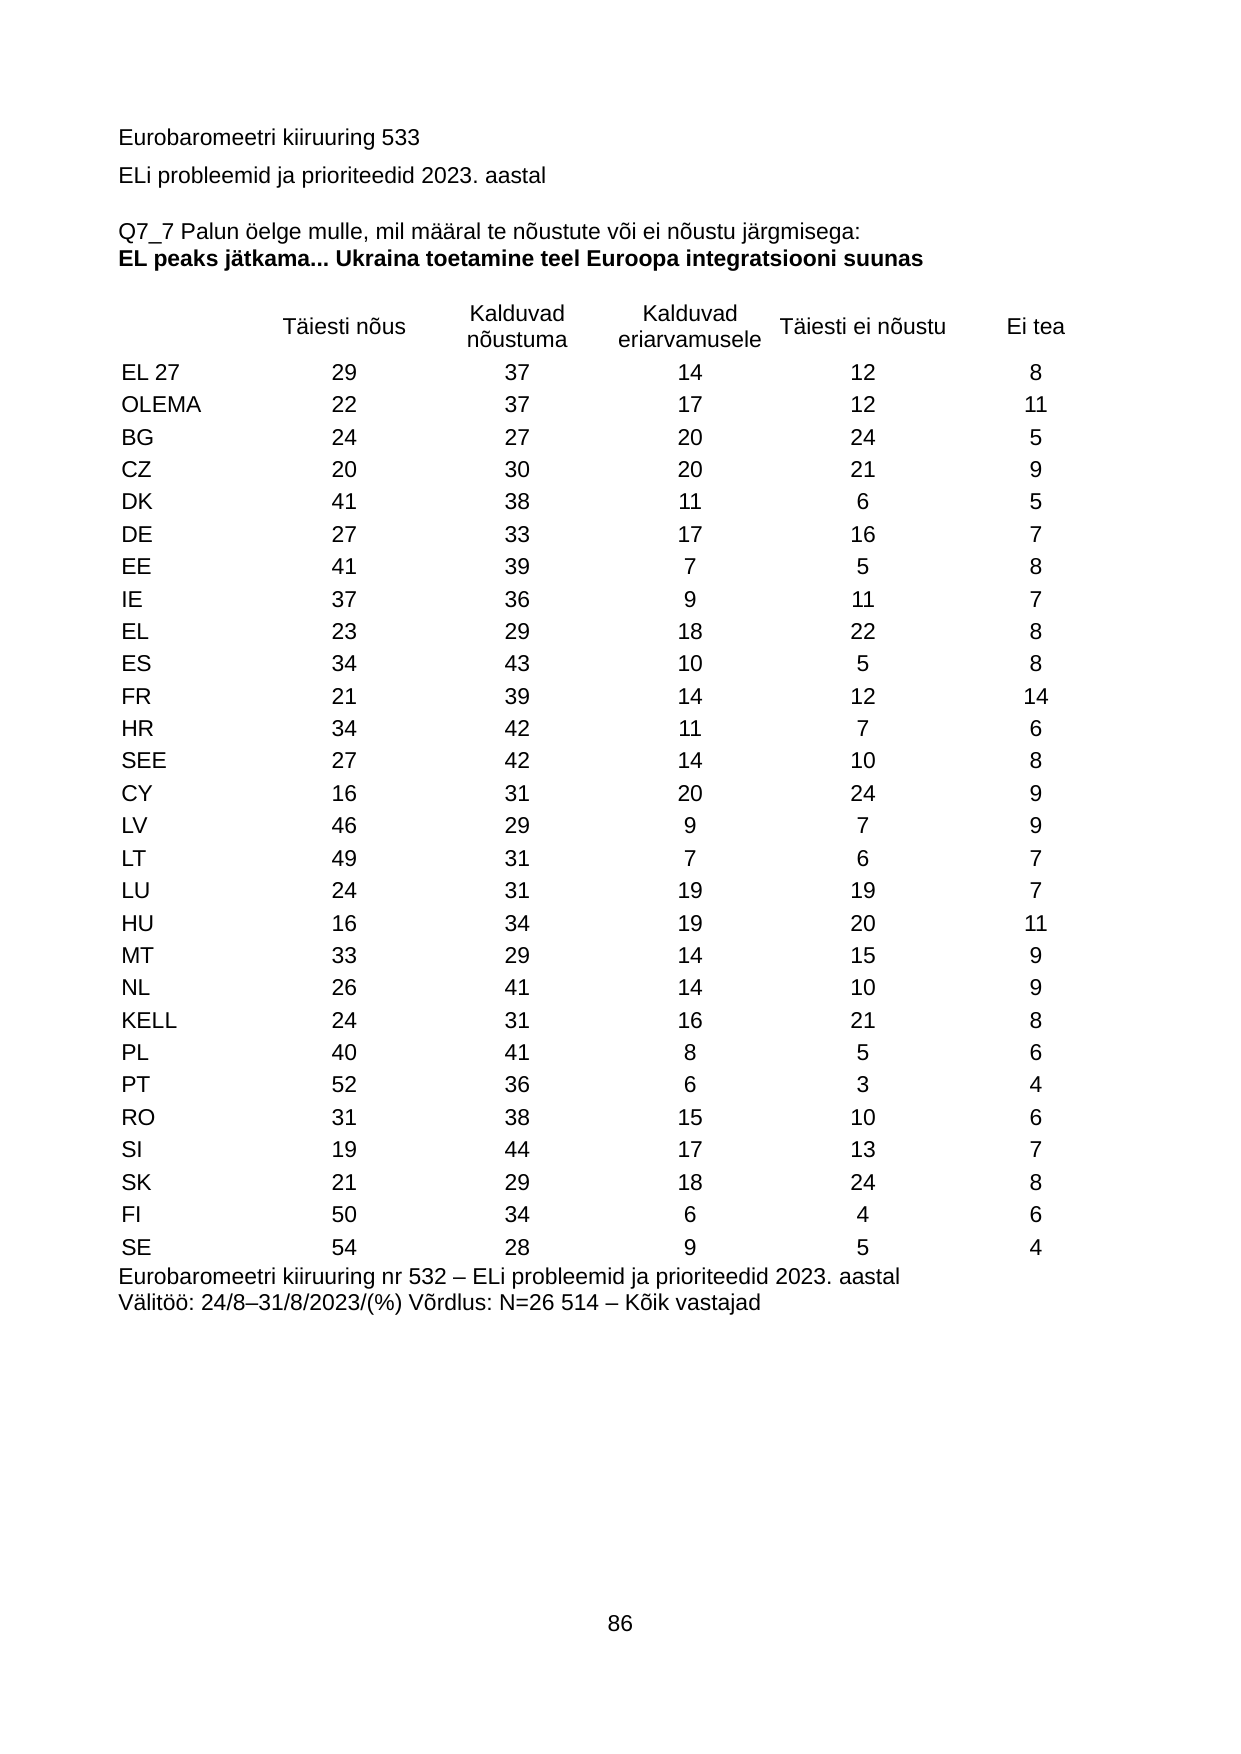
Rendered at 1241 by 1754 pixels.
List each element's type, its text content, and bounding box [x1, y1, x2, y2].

table_cell 24 [258, 874, 431, 906]
table_cell 21 [258, 680, 431, 712]
table_cell 36 [431, 583, 603, 615]
table_cell 28 [431, 1230, 603, 1263]
table_cell 4 [949, 1069, 1122, 1101]
table_cell 29 [431, 615, 603, 647]
table_cell 6 [949, 1198, 1122, 1230]
table_cell IE [118, 583, 258, 615]
table_cell 14 [604, 971, 776, 1004]
table_cell 6 [949, 712, 1122, 744]
table_cell HU [118, 906, 258, 939]
table_cell 17 [604, 388, 776, 421]
table_header Kalduvad nõustuma [431, 297, 603, 356]
text Eurobaromeetri kiiruuring nr 532 – ELi probleemid ja prioriteedid 2023. aastal [118, 1263, 1122, 1289]
table_cell 11 [604, 712, 776, 744]
table_cell 16 [776, 518, 949, 550]
table_cell 30 [431, 453, 603, 485]
table_cell 24 [776, 421, 949, 453]
table_cell 24 [776, 1166, 949, 1198]
table_cell 20 [604, 453, 776, 485]
table_cell 7 [949, 842, 1122, 874]
table_cell 11 [776, 583, 949, 615]
table_cell 14 [604, 680, 776, 712]
table_cell 15 [604, 1101, 776, 1133]
table_cell DK [118, 485, 258, 518]
table_cell 8 [949, 615, 1122, 647]
table_cell 20 [776, 906, 949, 939]
table_cell EL 27 [118, 356, 258, 388]
table_cell 39 [431, 680, 603, 712]
table_cell 49 [258, 842, 431, 874]
table_cell 8 [949, 550, 1122, 582]
table_cell SI [118, 1133, 258, 1166]
table_cell 8 [949, 745, 1122, 777]
table_cell 37 [431, 356, 603, 388]
table_cell 19 [258, 1133, 431, 1166]
table_cell 5 [776, 647, 949, 680]
table_cell 16 [604, 1004, 776, 1036]
table_cell 16 [258, 777, 431, 809]
table_cell 31 [258, 1101, 431, 1133]
table_cell 6 [776, 485, 949, 518]
table_cell 27 [258, 745, 431, 777]
table_cell 21 [258, 1166, 431, 1198]
table_cell 29 [431, 939, 603, 971]
table_cell 19 [604, 874, 776, 906]
table_cell SE [118, 1230, 258, 1263]
table_cell ES [118, 647, 258, 680]
text Q7_7 Palun öelge mulle, mil määral te nõustute või ei nõustu järgmisega: [118, 218, 1122, 244]
table_cell 9 [949, 453, 1122, 485]
table_cell 6 [776, 842, 949, 874]
table_cell KELL [118, 1004, 258, 1036]
table_header Ei tea [949, 297, 1122, 356]
table_cell 12 [776, 680, 949, 712]
table_cell 7 [949, 874, 1122, 906]
table_cell 19 [604, 906, 776, 939]
table_cell 9 [604, 583, 776, 615]
table_cell 33 [258, 939, 431, 971]
table_cell 10 [776, 971, 949, 1004]
table_cell OLEMA [118, 388, 258, 421]
table_cell 9 [949, 971, 1122, 1004]
table_cell 14 [949, 680, 1122, 712]
table_cell 11 [604, 485, 776, 518]
table_cell 24 [258, 1004, 431, 1036]
text Välitöö: 24/8–31/8/2023/(%) Võrdlus: N=26 514 – Kõik vastajad [118, 1289, 1122, 1316]
table_cell 21 [776, 1004, 949, 1036]
table_cell 42 [431, 745, 603, 777]
table_cell 7 [949, 583, 1122, 615]
table_cell 14 [604, 745, 776, 777]
table_cell 54 [258, 1230, 431, 1263]
table_cell PL [118, 1036, 258, 1068]
table_cell 40 [258, 1036, 431, 1068]
table_cell SK [118, 1166, 258, 1198]
table_header Täiesti nõus [258, 297, 431, 356]
table_cell HR [118, 712, 258, 744]
table_cell 6 [604, 1198, 776, 1230]
table_cell 29 [431, 1166, 603, 1198]
table_cell 10 [776, 1101, 949, 1133]
table_cell 37 [431, 388, 603, 421]
table_cell 5 [949, 421, 1122, 453]
table_cell 8 [949, 1004, 1122, 1036]
table_cell 41 [431, 971, 603, 1004]
table_cell 12 [776, 388, 949, 421]
table_cell 31 [431, 777, 603, 809]
table_cell 31 [431, 874, 603, 906]
table_cell CZ [118, 453, 258, 485]
table_cell 6 [949, 1101, 1122, 1133]
table_cell 34 [258, 647, 431, 680]
table_cell 9 [604, 809, 776, 842]
table_cell FI [118, 1198, 258, 1230]
table_cell LU [118, 874, 258, 906]
table_cell 41 [258, 485, 431, 518]
table_cell 22 [258, 388, 431, 421]
table_cell 4 [949, 1230, 1122, 1263]
table_cell 34 [431, 1198, 603, 1230]
table_cell 9 [604, 1230, 776, 1263]
table_cell 20 [604, 777, 776, 809]
table_cell 4 [776, 1198, 949, 1230]
table_cell 17 [604, 518, 776, 550]
table_cell 19 [776, 874, 949, 906]
table_cell 10 [604, 647, 776, 680]
table_cell DE [118, 518, 258, 550]
table_cell 10 [776, 745, 949, 777]
table_cell 6 [949, 1036, 1122, 1068]
table_cell CY [118, 777, 258, 809]
table_cell 23 [258, 615, 431, 647]
table_cell 31 [431, 842, 603, 874]
table_cell 38 [431, 1101, 603, 1133]
table_cell 8 [604, 1036, 776, 1068]
table_cell 5 [776, 550, 949, 582]
table_cell 41 [258, 550, 431, 582]
table_cell 5 [776, 1230, 949, 1263]
table_cell 17 [604, 1133, 776, 1166]
table_cell MT [118, 939, 258, 971]
table_cell 34 [431, 906, 603, 939]
table_cell 24 [258, 421, 431, 453]
table_cell 27 [431, 421, 603, 453]
table_cell 9 [949, 809, 1122, 842]
table_cell RO [118, 1101, 258, 1133]
table_cell PT [118, 1069, 258, 1101]
table_cell 38 [431, 485, 603, 518]
table_cell 39 [431, 550, 603, 582]
table_header [118, 297, 258, 356]
table_cell 20 [604, 421, 776, 453]
table_cell 5 [776, 1036, 949, 1068]
table_cell 52 [258, 1069, 431, 1101]
table_cell 34 [258, 712, 431, 744]
table_cell 7 [604, 550, 776, 582]
table_cell 21 [776, 453, 949, 485]
table_cell 11 [949, 906, 1122, 939]
table_cell 8 [949, 1166, 1122, 1198]
table_cell 18 [604, 615, 776, 647]
table_cell 27 [258, 518, 431, 550]
table_cell 7 [949, 518, 1122, 550]
text EL peaks jätkama... Ukraina toetamine teel Euroopa integratsiooni suunas [118, 244, 1122, 271]
table_cell 7 [949, 1133, 1122, 1166]
table_cell 18 [604, 1166, 776, 1198]
table_cell 11 [949, 388, 1122, 421]
table_cell 29 [258, 356, 431, 388]
table_cell 41 [431, 1036, 603, 1068]
table_cell 14 [604, 356, 776, 388]
table_cell BG [118, 421, 258, 453]
table_cell 8 [949, 356, 1122, 388]
table_cell 13 [776, 1133, 949, 1166]
table_cell EE [118, 550, 258, 582]
table_cell 26 [258, 971, 431, 1004]
table_cell 44 [431, 1133, 603, 1166]
table_cell 9 [949, 777, 1122, 809]
table_cell LT [118, 842, 258, 874]
table_cell 42 [431, 712, 603, 744]
table_cell 6 [604, 1069, 776, 1101]
table_cell FR [118, 680, 258, 712]
table_cell 7 [604, 842, 776, 874]
table_cell LV [118, 809, 258, 842]
table_cell 12 [776, 356, 949, 388]
table_cell 9 [949, 939, 1122, 971]
table_cell 31 [431, 1004, 603, 1036]
table_cell 46 [258, 809, 431, 842]
table_cell 7 [776, 809, 949, 842]
table_cell 22 [776, 615, 949, 647]
table_cell 3 [776, 1069, 949, 1101]
table_cell 15 [776, 939, 949, 971]
table_cell 20 [258, 453, 431, 485]
table_cell EL [118, 615, 258, 647]
table_header Kalduvad eriarvamusele [604, 297, 776, 356]
table_cell 16 [258, 906, 431, 939]
table_cell 36 [431, 1069, 603, 1101]
table_cell 29 [431, 809, 603, 842]
table_cell 7 [776, 712, 949, 744]
table_cell NL [118, 971, 258, 1004]
table_cell 50 [258, 1198, 431, 1230]
table_cell 5 [949, 485, 1122, 518]
table_cell 8 [949, 647, 1122, 680]
table_cell 43 [431, 647, 603, 680]
table_cell 37 [258, 583, 431, 615]
table_cell 24 [776, 777, 949, 809]
table_header Täiesti ei nõustu [776, 297, 949, 356]
table_cell 14 [604, 939, 776, 971]
table_cell SEE [118, 745, 258, 777]
table_cell 33 [431, 518, 603, 550]
